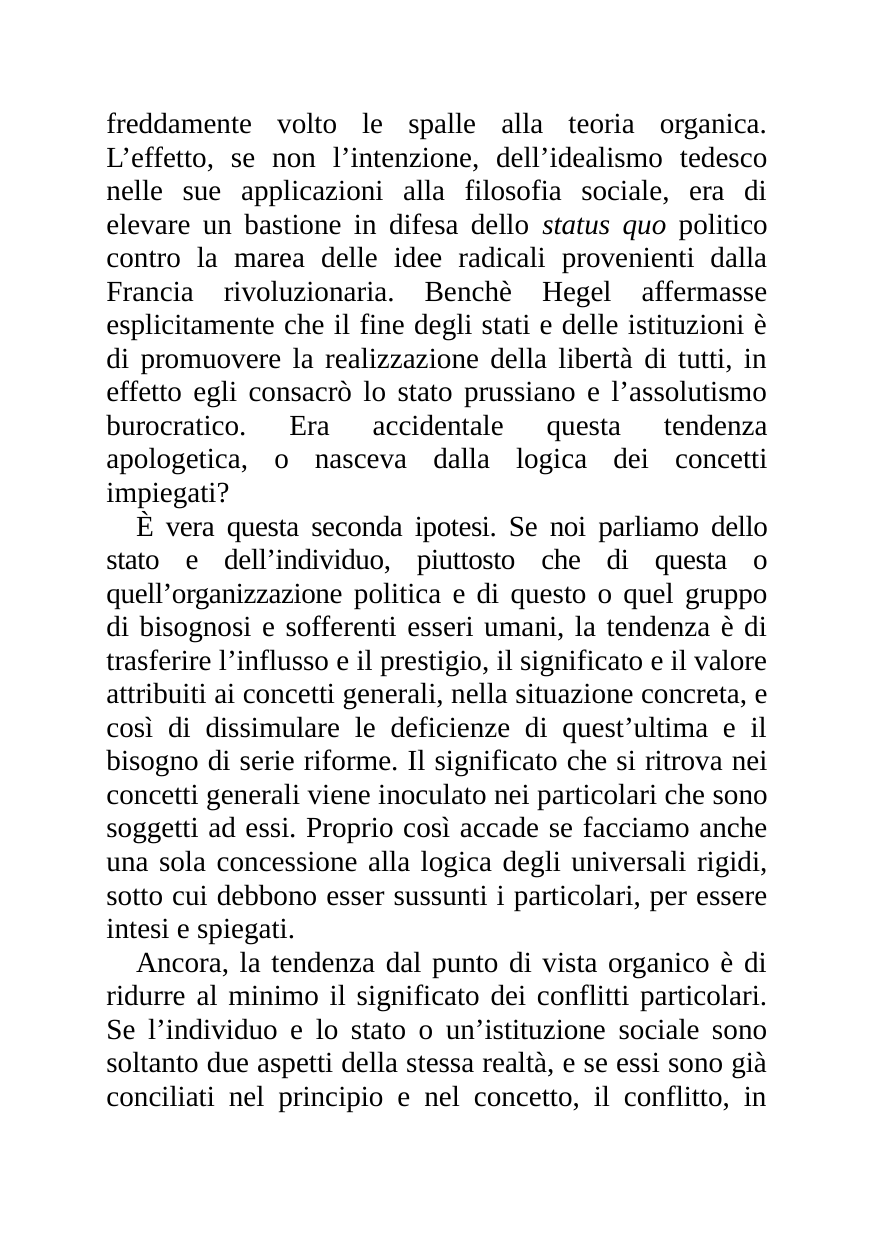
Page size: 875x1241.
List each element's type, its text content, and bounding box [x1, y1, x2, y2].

text freddamente volto le spalle alla teoria organica. L’effetto, se non l’intenzione, dell’idealismo tedesco nelle sue applicazioni alla filosofia sociale, era di elevare un bastione in difesa dello status quo politico contro la marea delle idee radicali provenienti dalla Francia rivoluzionaria. Benchè Hegel affermasse esplicitamente che il fine degli stati e delle istituzioni è di promuovere la realizzazione della libertà di tutti, in effetto egli consacrò lo stato prussiano e l’assolutismo burocratico. Era accidentale questa tendenza apologetica, o nasceva dalla logica dei concetti impiegati? [106, 106, 768, 509]
text Ancora, la tendenza dal punto di vista organico è di ridurre al minimo il significato dei conflitti particolari. Se l’individuo e lo stato o un’istituzione sociale sono soltanto due aspetti della stessa realtà, e se essi sono già conciliati nel principio e nel concetto, il conflitto, in [106, 945, 768, 1112]
text È vera questa seconda ipotesi. Se noi parliamo dello stato e dell’individuo, piuttosto che di questa o quell’organizzazione politica e di questo o quel gruppo di bisognosi e sofferenti esseri umani, la tendenza è di trasferire l’influsso e il prestigio, il significato e il valore attribuiti ai concetti generali, nella situazione concreta, e così di dissimulare le deficienze di quest’ultima e il bisogno di serie riforme. Il significato che si ritrova nei concetti generali viene inoculato nei particolari che sono soggetti ad essi. Proprio così accade se facciamo anche una sola concessione alla logica degli universali rigidi, sotto cui debbono esser sussunti i particolari, per essere intesi e spiegati. [106, 509, 768, 945]
